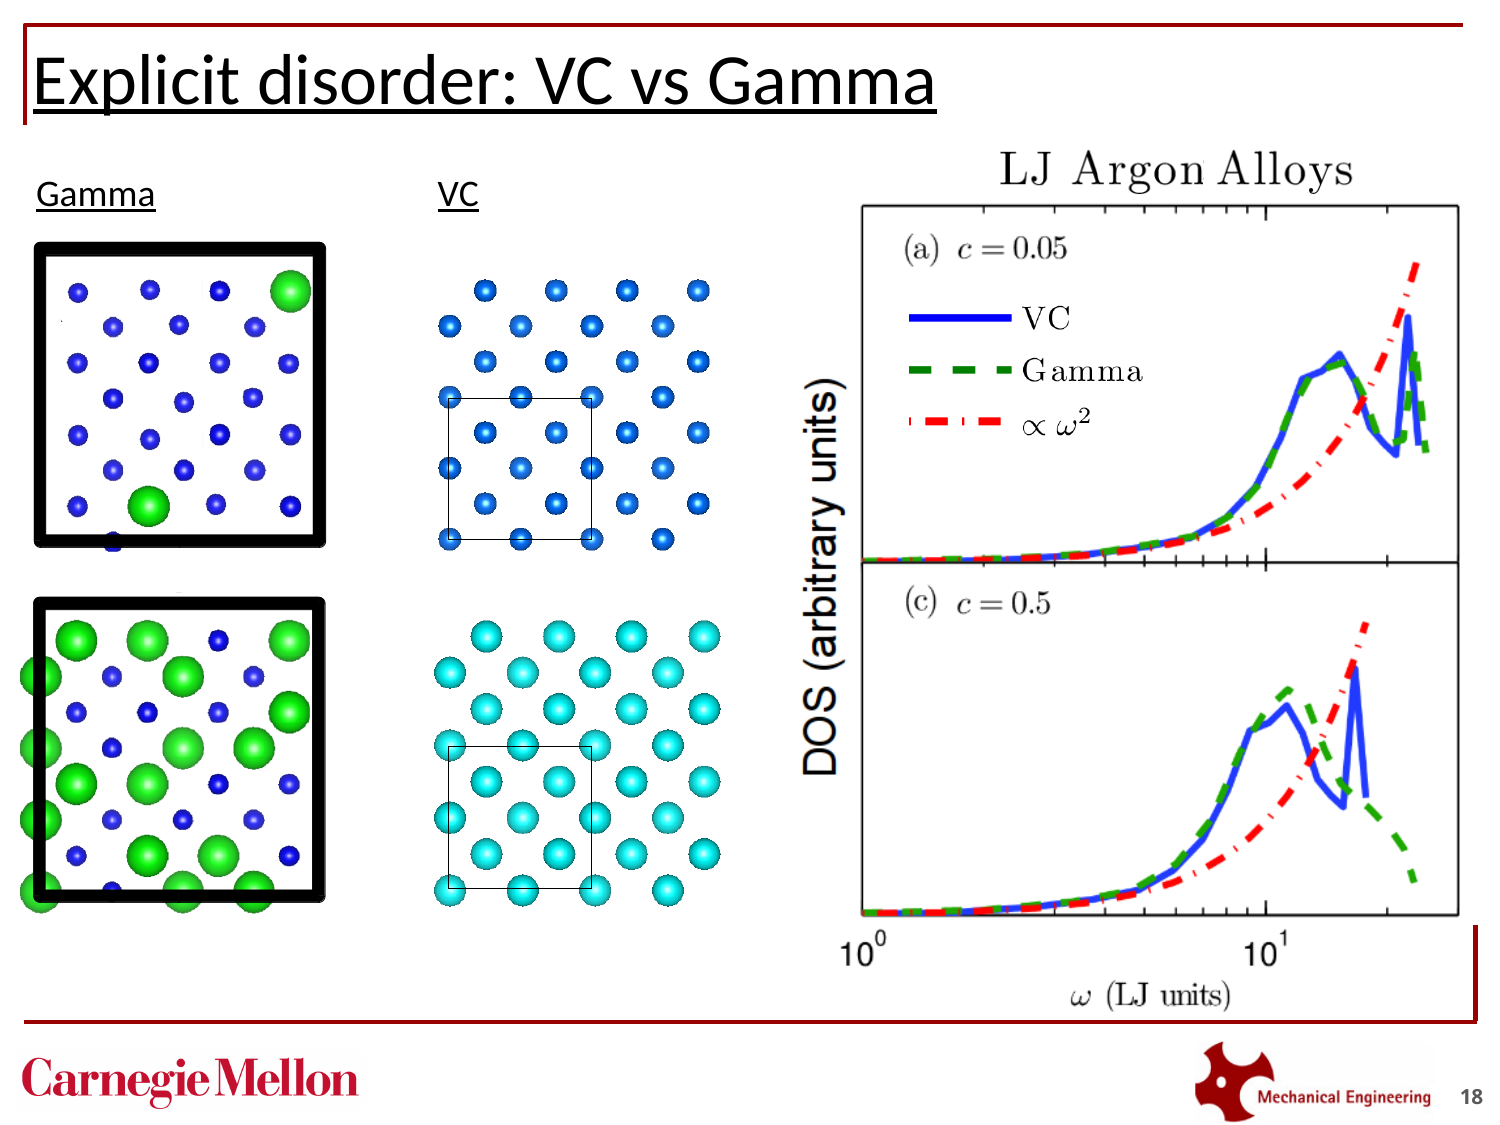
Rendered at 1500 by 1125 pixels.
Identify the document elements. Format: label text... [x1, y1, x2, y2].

text_box Gamma [21, 161, 367, 222]
text_box VC [422, 161, 768, 222]
title Explicit disorder: VC vs Gamma [17, 24, 1368, 127]
picture [1192, 1034, 1438, 1125]
picture [422, 266, 738, 568]
picture [425, 609, 733, 916]
picture [794, 133, 1470, 1013]
picture [12, 223, 343, 924]
text_box [859, 128, 1158, 187]
picture [16, 1050, 366, 1110]
